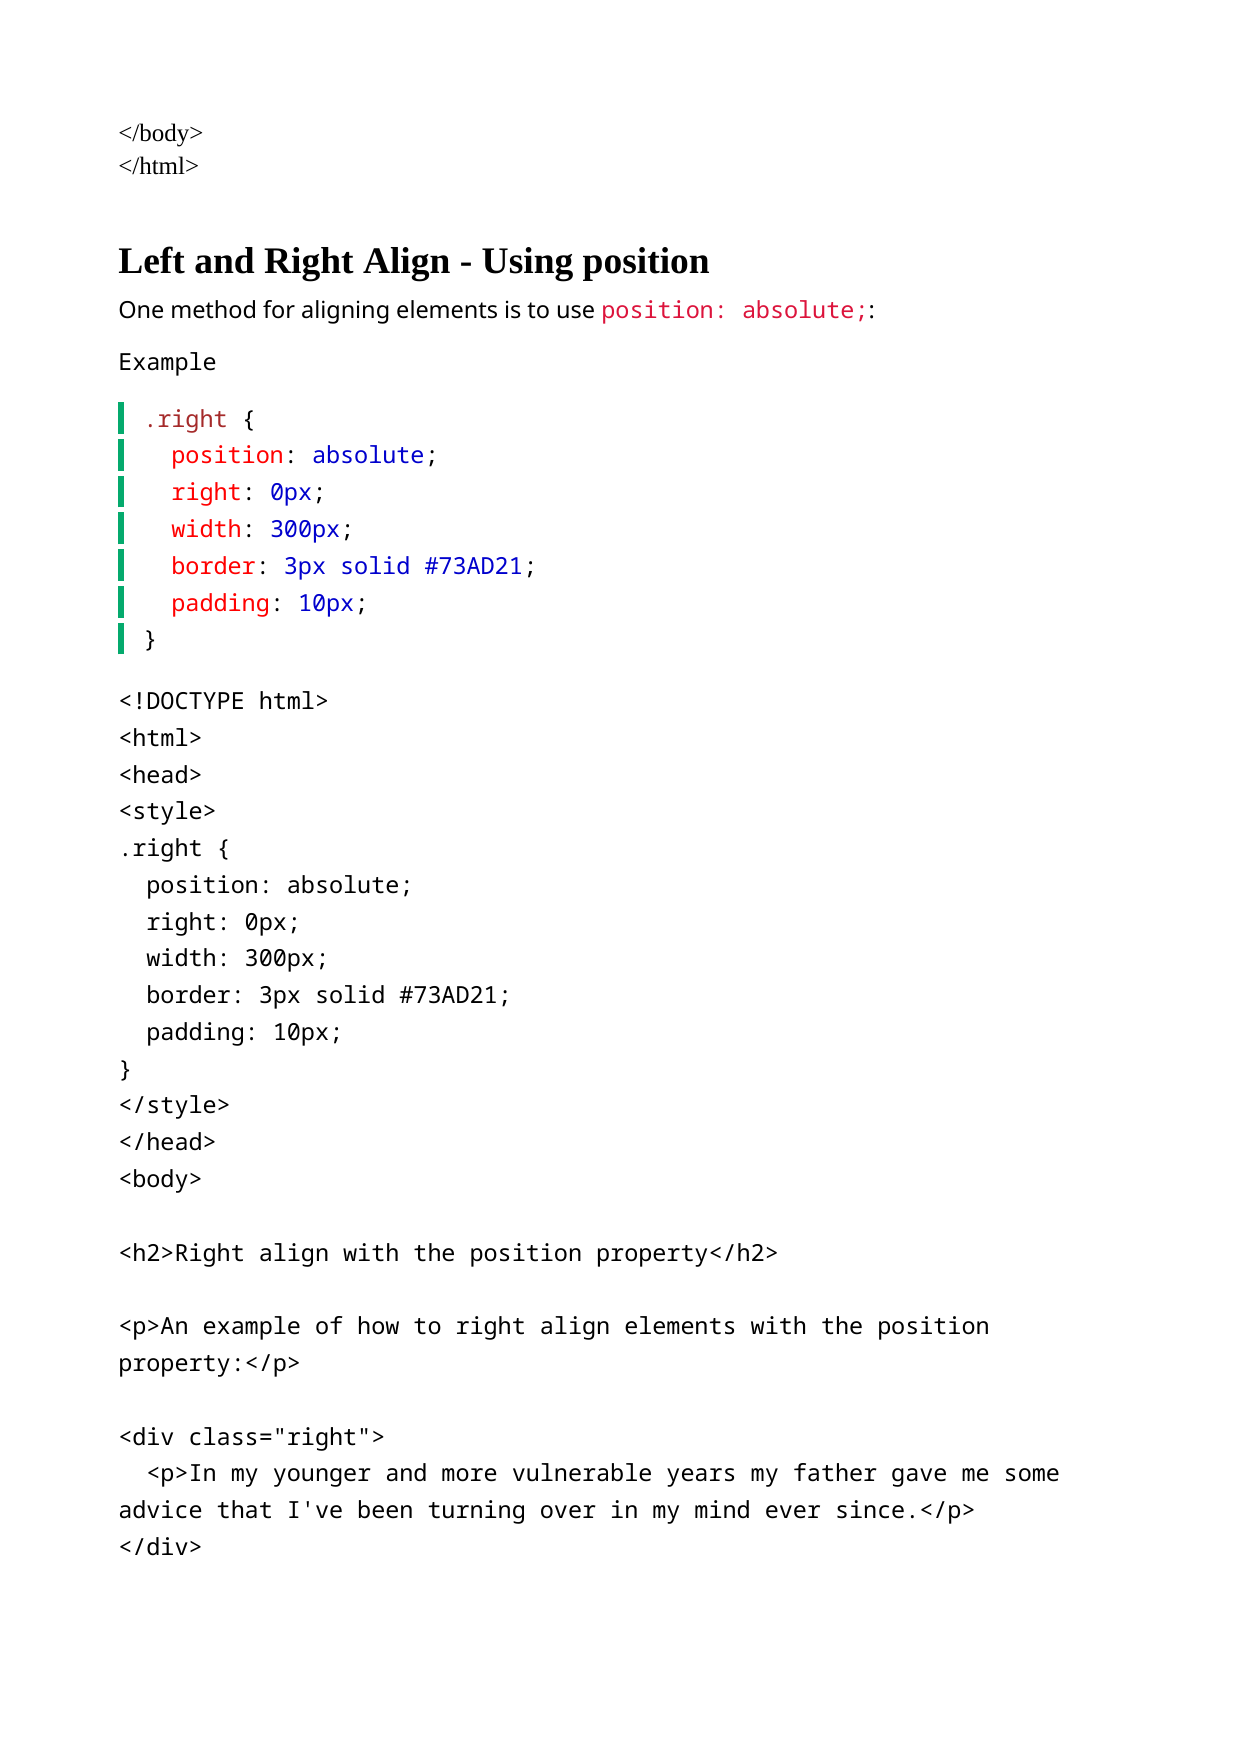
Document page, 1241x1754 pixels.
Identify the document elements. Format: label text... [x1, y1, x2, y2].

subtitle Example [118, 345, 1122, 377]
text <html> [118, 721, 1122, 753]
text right: 0px; [118, 905, 1122, 937]
text <head> [118, 758, 1122, 790]
text border: 3px solid #73AD21; [118, 978, 1122, 1011]
text </style> [118, 1089, 1122, 1121]
text </head> [118, 1126, 1122, 1158]
text padding: 10px; [118, 1015, 1122, 1047]
text <div class="right"> [118, 1420, 1122, 1452]
text .right { [118, 831, 1122, 863]
text <style> [118, 795, 1122, 827]
text position: absolute; [118, 868, 1122, 900]
text </body> [118, 118, 1122, 147]
text </html> [118, 151, 1122, 180]
subtitle Left and Right Align - Using position [118, 238, 1122, 281]
text <p>An example of how to right align elements with the position property:</p> [118, 1309, 1122, 1378]
text One method for aligning elements is to use position: absolute;: [118, 294, 1122, 326]
text <!DOCTYPE html> [118, 684, 1122, 716]
text width: 300px; [118, 942, 1122, 974]
text .right { position: absolute; right: 0px; width: 300px; border: 3px solid #73AD21; padding: 10px; } [118, 402, 1122, 654]
text <p>In my younger and more vulnerable years my father gave me some advice that I've been turning over in my mind ever since.</p> [118, 1457, 1122, 1525]
text <h2>Right align with the position property</h2> [118, 1236, 1122, 1268]
text <body> [118, 1162, 1122, 1194]
text } [118, 1052, 1122, 1084]
text </div> [118, 1530, 1122, 1562]
